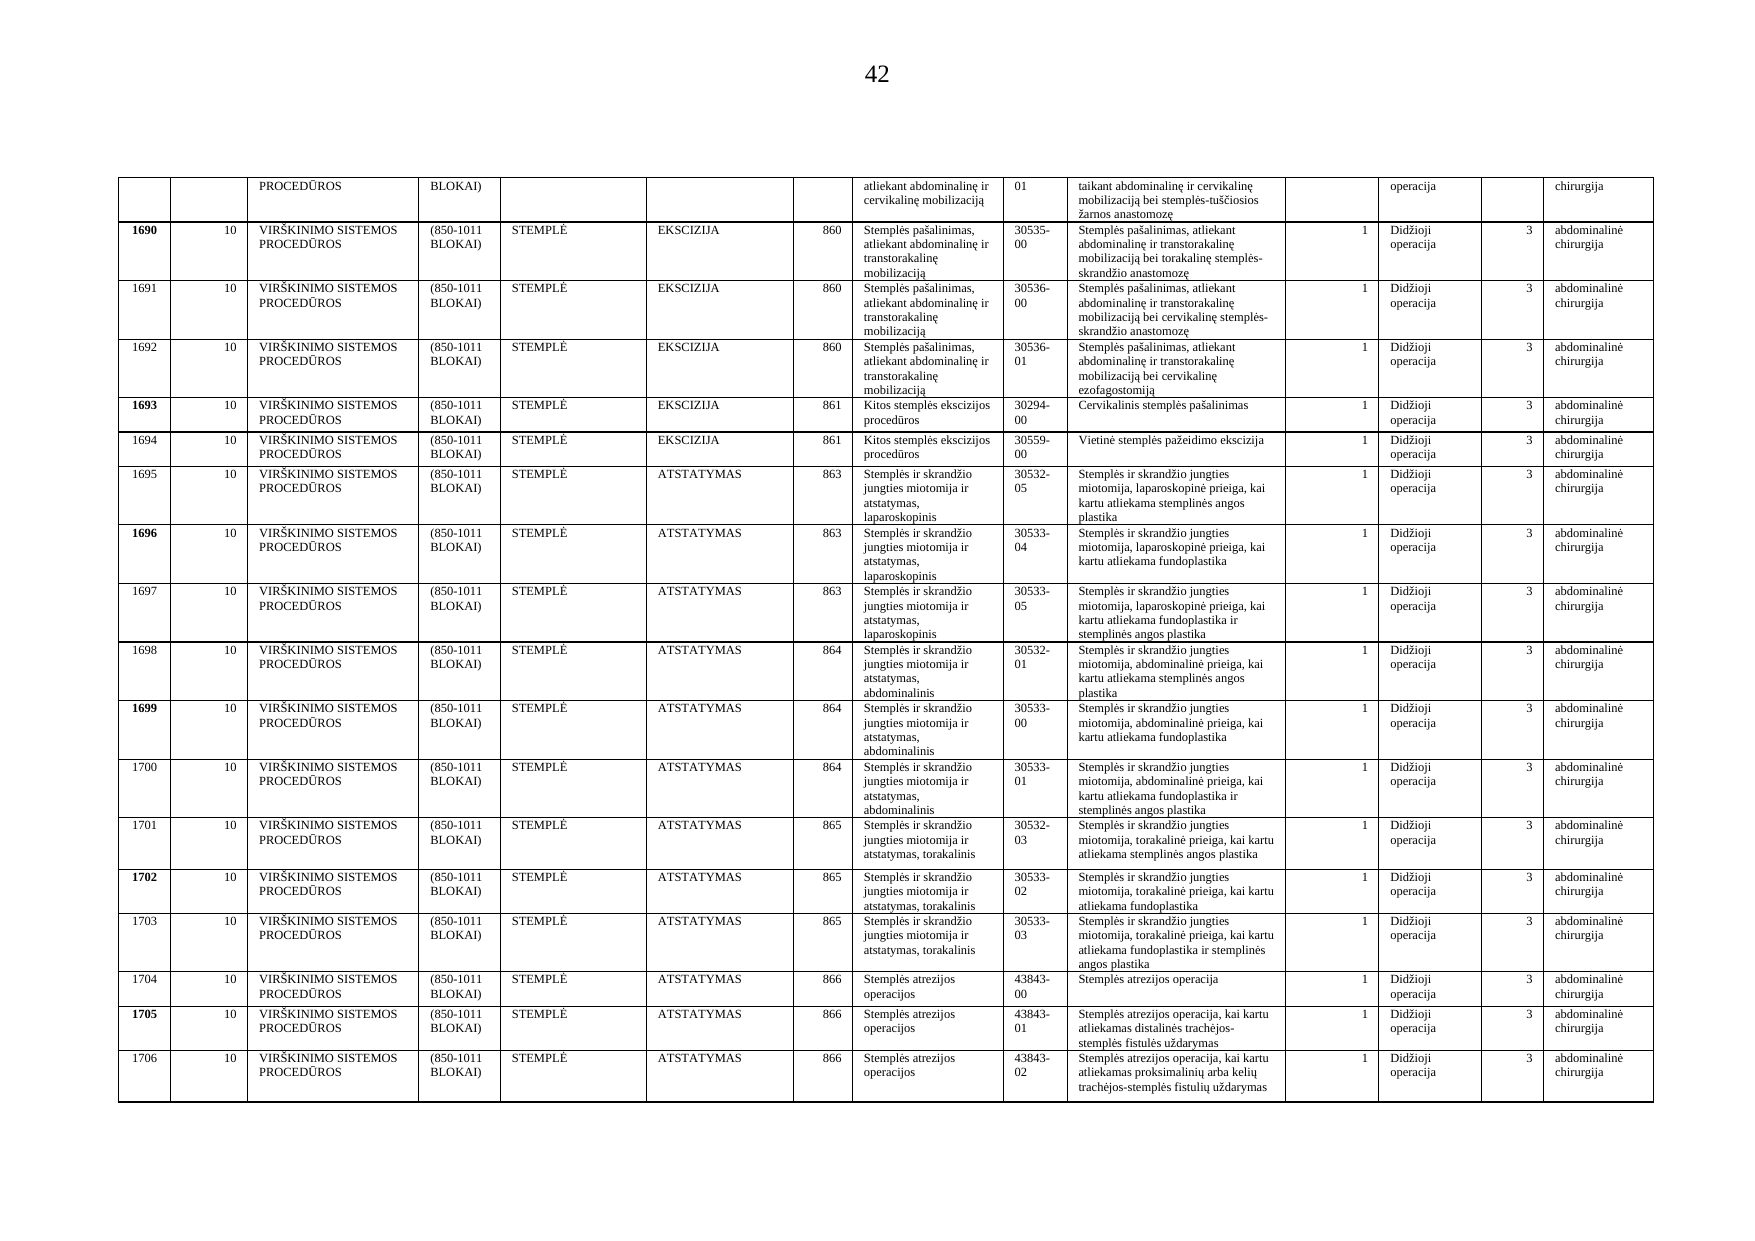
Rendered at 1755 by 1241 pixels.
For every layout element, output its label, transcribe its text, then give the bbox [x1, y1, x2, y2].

table_cell ATSTATYMAS [647, 643, 793, 700]
table_cell 1706 [119, 1051, 170, 1101]
table_cell 30532-03 [1004, 818, 1067, 868]
table_cell VIRŠKINIMO SISTEMOS PROCEDŪROS [248, 281, 418, 338]
table_cell abdominalinė chirurgija [1544, 281, 1653, 338]
table_cell Stemplės ir skrandžio jungties miotomija ir atstatymas, abdominalinis [853, 701, 1003, 758]
table_cell (850-1011 BLOKAI) [419, 1007, 500, 1050]
table_cell 10 [171, 701, 247, 758]
table_cell 30533-05 [1004, 584, 1067, 641]
table_cell 10 [171, 818, 247, 868]
table_cell 3 [1482, 643, 1543, 700]
table_cell Cervikalinis stemplės pašalinimas [1068, 398, 1285, 431]
table_cell Stemplės pašalinimas, atliekant abdominalinę ir transtorakalinę mobilizaciją [853, 340, 1003, 397]
table_cell 3 [1482, 1007, 1543, 1050]
table_cell 1 [1286, 433, 1378, 466]
table_cell (850-1011 BLOKAI) [419, 701, 500, 758]
table_cell (850-1011 BLOKAI) [419, 818, 500, 868]
table_cell Didžioji operacija [1379, 701, 1481, 758]
table_cell 10 [171, 1051, 247, 1101]
table_cell VIRŠKINIMO SISTEMOS PROCEDŪROS [248, 643, 418, 700]
table_cell 3 [1482, 914, 1543, 971]
table_cell Vietinė stemplės pažeidimo ekscizija [1068, 433, 1285, 466]
table_cell 863 [794, 525, 852, 583]
table_cell abdominalinė chirurgija [1544, 433, 1653, 466]
table_cell 1704 [119, 972, 170, 1006]
table_cell 3 [1482, 281, 1543, 338]
table_cell abdominalinė chirurgija [1544, 525, 1653, 583]
table_cell STEMPLĖ [501, 584, 646, 641]
table_cell chirurgija [1544, 178, 1653, 221]
table_cell EKSCIZIJA [647, 223, 793, 280]
table_cell 1 [1286, 1007, 1378, 1050]
table_cell Stemplės ir skrandžio jungties miotomija ir atstatymas, torakalinis [853, 818, 1003, 868]
table_cell 1693 [119, 398, 170, 431]
table_cell 865 [794, 870, 852, 913]
table_cell Didžioji operacija [1379, 467, 1481, 524]
table_cell VIRŠKINIMO SISTEMOS PROCEDŪROS [248, 1007, 418, 1050]
table_cell 860 [794, 340, 852, 397]
table_cell 01 [1004, 178, 1067, 221]
table_cell Kitos stemplės ekscizijos procedūros [853, 398, 1003, 431]
table_cell 1 [1286, 340, 1378, 397]
table_cell abdominalinė chirurgija [1544, 340, 1653, 397]
table_cell taikant abdominalinę ir cervikalinę mobilizaciją bei stemplės-tuščiosios žarnos anastomozę [1068, 178, 1285, 221]
table_cell STEMPLĖ [501, 701, 646, 758]
table_cell (850-1011 BLOKAI) [419, 398, 500, 431]
table_cell 3 [1482, 467, 1543, 524]
table_cell 866 [794, 972, 852, 1006]
table_cell 3 [1482, 818, 1543, 868]
table_cell VIRŠKINIMO SISTEMOS PROCEDŪROS [248, 398, 418, 431]
table_cell Didžioji operacija [1379, 870, 1481, 913]
table_cell (850-1011 BLOKAI) [419, 870, 500, 913]
table_cell 1696 [119, 525, 170, 583]
table_cell abdominalinė chirurgija [1544, 223, 1653, 280]
table_cell 1 [1286, 467, 1378, 524]
table_cell [119, 178, 170, 221]
table_cell Didžioji operacija [1379, 223, 1481, 280]
table_cell Didžioji operacija [1379, 972, 1481, 1006]
table_cell 3 [1482, 525, 1543, 583]
table_cell Didžioji operacija [1379, 1051, 1481, 1101]
table_cell 860 [794, 281, 852, 338]
table_cell 864 [794, 760, 852, 817]
table_cell VIRŠKINIMO SISTEMOS PROCEDŪROS [248, 914, 418, 971]
table_cell 864 [794, 701, 852, 758]
table_cell 30294-00 [1004, 398, 1067, 431]
table_cell 1690 [119, 223, 170, 280]
table_cell ATSTATYMAS [647, 701, 793, 758]
table_cell 863 [794, 584, 852, 641]
table_cell 10 [171, 584, 247, 641]
table_cell 1 [1286, 525, 1378, 583]
table_cell Stemplės ir skrandžio jungties miotomija ir atstatymas, torakalinis [853, 870, 1003, 913]
table_cell 10 [171, 467, 247, 524]
table_cell STEMPLĖ [501, 223, 646, 280]
table_cell [171, 178, 247, 221]
table_cell (850-1011 BLOKAI) [419, 584, 500, 641]
table_cell Stemplės pašalinimas, atliekant abdominalinę ir transtorakalinę mobilizaciją bei cervikalinę ezofagostomiją [1068, 340, 1285, 397]
table_cell 30533-02 [1004, 870, 1067, 913]
table_cell 1705 [119, 1007, 170, 1050]
table_cell 1 [1286, 281, 1378, 338]
table_cell 10 [171, 223, 247, 280]
table_cell abdominalinė chirurgija [1544, 914, 1653, 971]
table_cell (850-1011 BLOKAI) [419, 223, 500, 280]
table_cell Stemplės ir skrandžio jungties miotomija ir atstatymas, laparoskopinis [853, 584, 1003, 641]
table_cell STEMPLĖ [501, 340, 646, 397]
table_cell 30536-00 [1004, 281, 1067, 338]
table_cell 1699 [119, 701, 170, 758]
table_cell (850-1011 BLOKAI) [419, 525, 500, 583]
table_cell abdominalinė chirurgija [1544, 972, 1653, 1006]
table_cell 3 [1482, 433, 1543, 466]
table_cell 1703 [119, 914, 170, 971]
table_cell 1 [1286, 1051, 1378, 1101]
table_cell 30532-01 [1004, 643, 1067, 700]
table_cell Stemplės atrezijos operacijos [853, 1007, 1003, 1050]
table_cell 1 [1286, 870, 1378, 913]
table_cell Didžioji operacija [1379, 525, 1481, 583]
table_cell 1 [1286, 760, 1378, 817]
table_cell STEMPLĖ [501, 467, 646, 524]
table_cell STEMPLĖ [501, 433, 646, 466]
table_cell 43843-00 [1004, 972, 1067, 1006]
table_cell 10 [171, 760, 247, 817]
table_cell (850-1011 BLOKAI) [419, 914, 500, 971]
table_cell Stemplės pašalinimas, atliekant abdominalinę ir transtorakalinę mobilizaciją [853, 281, 1003, 338]
table_cell 866 [794, 1007, 852, 1050]
table_cell abdominalinė chirurgija [1544, 760, 1653, 817]
table_cell Stemplės ir skrandžio jungties miotomija ir atstatymas, laparoskopinis [853, 525, 1003, 583]
table_cell 43843-02 [1004, 1051, 1067, 1101]
table_cell Didžioji operacija [1379, 914, 1481, 971]
table_cell STEMPLĖ [501, 1051, 646, 1101]
table_cell 3 [1482, 870, 1543, 913]
table_cell ATSTATYMAS [647, 467, 793, 524]
table_cell abdominalinė chirurgija [1544, 584, 1653, 641]
table_cell 1 [1286, 223, 1378, 280]
table_cell 1 [1286, 818, 1378, 868]
table_cell 10 [171, 340, 247, 397]
table_cell (850-1011 BLOKAI) [419, 467, 500, 524]
table_cell Stemplės ir skrandžio jungties miotomija ir atstatymas, abdominalinis [853, 760, 1003, 817]
table_cell STEMPLĖ [501, 281, 646, 338]
table_cell 30533-01 [1004, 760, 1067, 817]
table_cell 10 [171, 914, 247, 971]
table_cell 861 [794, 398, 852, 431]
table_cell VIRŠKINIMO SISTEMOS PROCEDŪROS [248, 870, 418, 913]
table_cell abdominalinė chirurgija [1544, 1051, 1653, 1101]
table_cell ATSTATYMAS [647, 584, 793, 641]
table_cell 1701 [119, 818, 170, 868]
table_cell 3 [1482, 584, 1543, 641]
table_cell STEMPLĖ [501, 972, 646, 1006]
table_cell (850-1011 BLOKAI) [419, 760, 500, 817]
table_cell 10 [171, 525, 247, 583]
table_cell [794, 178, 852, 221]
table_cell Stemplės pašalinimas, atliekant abdominalinę ir transtorakalinę mobilizaciją bei torakalinę stemplės-skrandžio anastomozę [1068, 223, 1285, 280]
table_cell Didžioji operacija [1379, 760, 1481, 817]
table_cell atliekant abdominalinę ir cervikalinę mobilizaciją [853, 178, 1003, 221]
table_cell Didžioji operacija [1379, 1007, 1481, 1050]
table_cell 30535-00 [1004, 223, 1067, 280]
table_cell 1 [1286, 398, 1378, 431]
table_cell 866 [794, 1051, 852, 1101]
table_cell 860 [794, 223, 852, 280]
table_cell VIRŠKINIMO SISTEMOS PROCEDŪROS [248, 525, 418, 583]
table_cell 1694 [119, 433, 170, 466]
table_cell Stemplės atrezijos operacijos [853, 1051, 1003, 1101]
table_cell 30533-04 [1004, 525, 1067, 583]
table_cell VIRŠKINIMO SISTEMOS PROCEDŪROS [248, 972, 418, 1006]
table_cell Stemplės ir skrandžio jungties miotomija, torakalinė prieiga, kai kartu atliekama stemplinės angos plastika [1068, 818, 1285, 868]
table_cell abdominalinė chirurgija [1544, 701, 1653, 758]
table_cell Stemplės ir skrandžio jungties miotomija, torakalinė prieiga, kai kartu atliekama fundoplastika [1068, 870, 1285, 913]
table_cell (850-1011 BLOKAI) [419, 433, 500, 466]
table_cell abdominalinė chirurgija [1544, 398, 1653, 431]
table_cell 10 [171, 870, 247, 913]
table_cell Stemplės atrezijos operacija [1068, 972, 1285, 1006]
table_cell abdominalinė chirurgija [1544, 643, 1653, 700]
table_cell 3 [1482, 760, 1543, 817]
table_cell 3 [1482, 223, 1543, 280]
table_cell Stemplės ir skrandžio jungties miotomija, laparoskopinė prieiga, kai kartu atliekama stemplinės angos plastika [1068, 467, 1285, 524]
table_cell STEMPLĖ [501, 398, 646, 431]
table_cell Stemplės pašalinimas, atliekant abdominalinę ir transtorakalinę mobilizaciją bei cervikalinę stemplės-skrandžio anastomozę [1068, 281, 1285, 338]
table_cell VIRŠKINIMO SISTEMOS PROCEDŪROS [248, 433, 418, 466]
table_cell ATSTATYMAS [647, 914, 793, 971]
table_cell 1 [1286, 701, 1378, 758]
table_cell Stemplės ir skrandžio jungties miotomija ir atstatymas, abdominalinis [853, 643, 1003, 700]
table_cell Stemplės pašalinimas, atliekant abdominalinę ir transtorakalinę mobilizaciją [853, 223, 1003, 280]
table_cell 863 [794, 467, 852, 524]
table_cell ATSTATYMAS [647, 1051, 793, 1101]
table_cell Didžioji operacija [1379, 340, 1481, 397]
table_cell STEMPLĖ [501, 525, 646, 583]
table_cell 1700 [119, 760, 170, 817]
table_cell 1 [1286, 914, 1378, 971]
table_cell 30559-00 [1004, 433, 1067, 466]
table_cell 1 [1286, 584, 1378, 641]
table_cell (850-1011 BLOKAI) [419, 340, 500, 397]
table_cell Kitos stemplės ekscizijos procedūros [853, 433, 1003, 466]
table_cell Stemplės ir skrandžio jungties miotomija, abdominalinė prieiga, kai kartu atliekama stemplinės angos plastika [1068, 643, 1285, 700]
table_cell BLOKAI) [419, 178, 500, 221]
table_cell 1 [1286, 972, 1378, 1006]
table_cell abdominalinė chirurgija [1544, 818, 1653, 868]
table_cell 1691 [119, 281, 170, 338]
table_cell STEMPLĖ [501, 870, 646, 913]
table_cell 1697 [119, 584, 170, 641]
table_cell Stemplės atrezijos operacija, kai kartu atliekamas distalinės trachėjos-stemplės fistulės uždarymas [1068, 1007, 1285, 1050]
table_cell Stemplės ir skrandžio jungties miotomija ir atstatymas, laparoskopinis [853, 467, 1003, 524]
table_cell 1698 [119, 643, 170, 700]
table_cell Stemplės ir skrandžio jungties miotomija, torakalinė prieiga, kai kartu atliekama fundoplastika ir stemplinės angos plastika [1068, 914, 1285, 971]
table_cell 10 [171, 972, 247, 1006]
table_cell Stemplės ir skrandžio jungties miotomija ir atstatymas, torakalinis [853, 914, 1003, 971]
table_cell 861 [794, 433, 852, 466]
table_cell STEMPLĖ [501, 914, 646, 971]
table_cell STEMPLĖ [501, 760, 646, 817]
table_cell 10 [171, 281, 247, 338]
table_cell Stemplės atrezijos operacijos [853, 972, 1003, 1006]
table_cell VIRŠKINIMO SISTEMOS PROCEDŪROS [248, 701, 418, 758]
table_cell Stemplės ir skrandžio jungties miotomija, laparoskopinė prieiga, kai kartu atliekama fundoplastika ir stemplinės angos plastika [1068, 584, 1285, 641]
table_cell 30533-00 [1004, 701, 1067, 758]
table_cell 1 [1286, 643, 1378, 700]
table_cell (850-1011 BLOKAI) [419, 643, 500, 700]
table_cell Didžioji operacija [1379, 281, 1481, 338]
table_cell EKSCIZIJA [647, 398, 793, 431]
table_cell (850-1011 BLOKAI) [419, 972, 500, 1006]
table_cell VIRŠKINIMO SISTEMOS PROCEDŪROS [248, 760, 418, 817]
table_cell 30533-03 [1004, 914, 1067, 971]
table_cell Didžioji operacija [1379, 643, 1481, 700]
table_cell Stemplės ir skrandžio jungties miotomija, abdominalinė prieiga, kai kartu atliekama fundoplastika ir stemplinės angos plastika [1068, 760, 1285, 817]
table_cell VIRŠKINIMO SISTEMOS PROCEDŪROS [248, 340, 418, 397]
table_cell PROCEDŪROS [248, 178, 418, 221]
table_cell 3 [1482, 340, 1543, 397]
table_cell 865 [794, 818, 852, 868]
table_cell 30532-05 [1004, 467, 1067, 524]
table_cell ATSTATYMAS [647, 818, 793, 868]
table_cell ATSTATYMAS [647, 870, 793, 913]
table_cell Didžioji operacija [1379, 433, 1481, 466]
table_cell ATSTATYMAS [647, 972, 793, 1006]
table_cell [1482, 178, 1543, 221]
table_cell 30536-01 [1004, 340, 1067, 397]
table_cell EKSCIZIJA [647, 281, 793, 338]
table_cell Didžioji operacija [1379, 398, 1481, 431]
table_cell [647, 178, 793, 221]
table_cell Didžioji operacija [1379, 584, 1481, 641]
table_cell 3 [1482, 972, 1543, 1006]
table_cell VIRŠKINIMO SISTEMOS PROCEDŪROS [248, 467, 418, 524]
table_cell ATSTATYMAS [647, 760, 793, 817]
table_cell VIRŠKINIMO SISTEMOS PROCEDŪROS [248, 584, 418, 641]
table_cell Stemplės atrezijos operacija, kai kartu atliekamas proksimalinių arba kelių trachėjos-stemplės fistulių uždarymas [1068, 1051, 1285, 1101]
table_cell abdominalinė chirurgija [1544, 467, 1653, 524]
table_cell 3 [1482, 398, 1543, 431]
table_cell VIRŠKINIMO SISTEMOS PROCEDŪROS [248, 818, 418, 868]
table_cell VIRŠKINIMO SISTEMOS PROCEDŪROS [248, 1051, 418, 1101]
table_cell Stemplės ir skrandžio jungties miotomija, laparoskopinė prieiga, kai kartu atliekama fundoplastika [1068, 525, 1285, 583]
table_cell 865 [794, 914, 852, 971]
table_cell 10 [171, 1007, 247, 1050]
table_cell 3 [1482, 1051, 1543, 1101]
table_cell 864 [794, 643, 852, 700]
table_cell STEMPLĖ [501, 643, 646, 700]
table_cell ATSTATYMAS [647, 1007, 793, 1050]
table_cell (850-1011 BLOKAI) [419, 281, 500, 338]
table_cell 10 [171, 643, 247, 700]
table_cell 1702 [119, 870, 170, 913]
table_cell 3 [1482, 701, 1543, 758]
table_cell [501, 178, 646, 221]
table_cell 1692 [119, 340, 170, 397]
table_cell ATSTATYMAS [647, 525, 793, 583]
table_cell abdominalinė chirurgija [1544, 1007, 1653, 1050]
table_cell Stemplės ir skrandžio jungties miotomija, abdominalinė prieiga, kai kartu atliekama fundoplastika [1068, 701, 1285, 758]
table_cell 10 [171, 398, 247, 431]
table_cell [1286, 178, 1378, 221]
table_cell STEMPLĖ [501, 1007, 646, 1050]
table_cell 43843-01 [1004, 1007, 1067, 1050]
table_cell STEMPLĖ [501, 818, 646, 868]
table_cell 1695 [119, 467, 170, 524]
table_cell VIRŠKINIMO SISTEMOS PROCEDŪROS [248, 223, 418, 280]
table_cell 10 [171, 433, 247, 466]
table_cell EKSCIZIJA [647, 340, 793, 397]
table_cell Didžioji operacija [1379, 818, 1481, 868]
table_cell (850-1011 BLOKAI) [419, 1051, 500, 1101]
table_cell abdominalinė chirurgija [1544, 870, 1653, 913]
table_cell operacija [1379, 178, 1481, 221]
table_cell EKSCIZIJA [647, 433, 793, 466]
